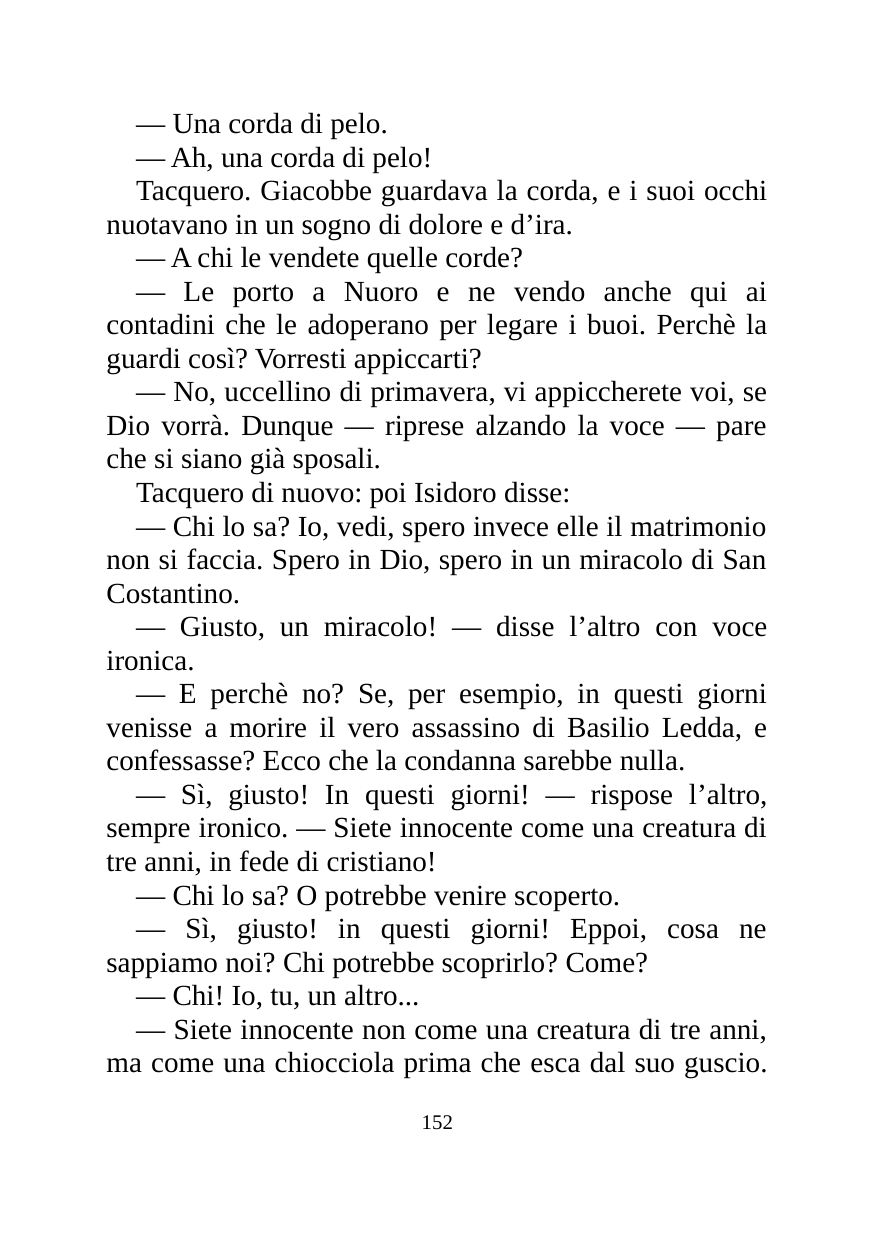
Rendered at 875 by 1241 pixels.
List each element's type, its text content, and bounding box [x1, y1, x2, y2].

text — Siete innocente non come una creatura di tre anni, ma come una chiocciola prima che esca dal suo guscio. [106, 1012, 768, 1079]
text — Sì, giusto! in questi giorni! Eppoi, cosa ne sappiamo noi? Chi potrebbe scoprirlo? Come? [106, 911, 768, 978]
text Tacquero. Giacobbe guardava la corda, e i suoi occhi nuotavano in un sogno di dolore e d’ira. [106, 173, 768, 240]
text — No, uccellino di primavera, vi appiccherete voi, se Dio vorrà. Dunque — riprese alzando la voce — pare che si siano già sposali. [106, 374, 768, 475]
text Tacquero di nuovo: poi Isidoro disse: [106, 475, 768, 509]
text — Chi lo sa? Io, vedi, spero invece elle il matrimonio non si faccia. Spero in Dio, spero in un miracolo di San Costantino. [106, 509, 768, 609]
text — E perchè no? Se, per esempio, in questi giorni venisse a morire il vero assassino di Basilio Ledda, e confessasse? Ecco che la condanna sarebbe nulla. [106, 676, 768, 777]
text — A chi le vendete quelle corde? [106, 240, 768, 274]
text — Chi lo sa? O potrebbe venire scoperto. [106, 878, 768, 911]
text — Le porto a Nuoro e ne vendo anche qui ai contadini che le adoperano per legare i buoi. Perchè la guardi così? Vorresti appiccarti? [106, 274, 768, 374]
text — Ah, una corda di pelo! [106, 140, 768, 173]
text — Chi! Io, tu, un altro... [106, 978, 768, 1012]
text — Sì, giusto! In questi giorni! — rispose l’altro, sempre ironico. — Siete innocente come una creatura di tre anni, in fede di cristiano! [106, 777, 768, 878]
text — Una corda di pelo. [106, 106, 768, 140]
text — Giusto, un miracolo! — disse l’altro con voce ironica. [106, 609, 768, 676]
